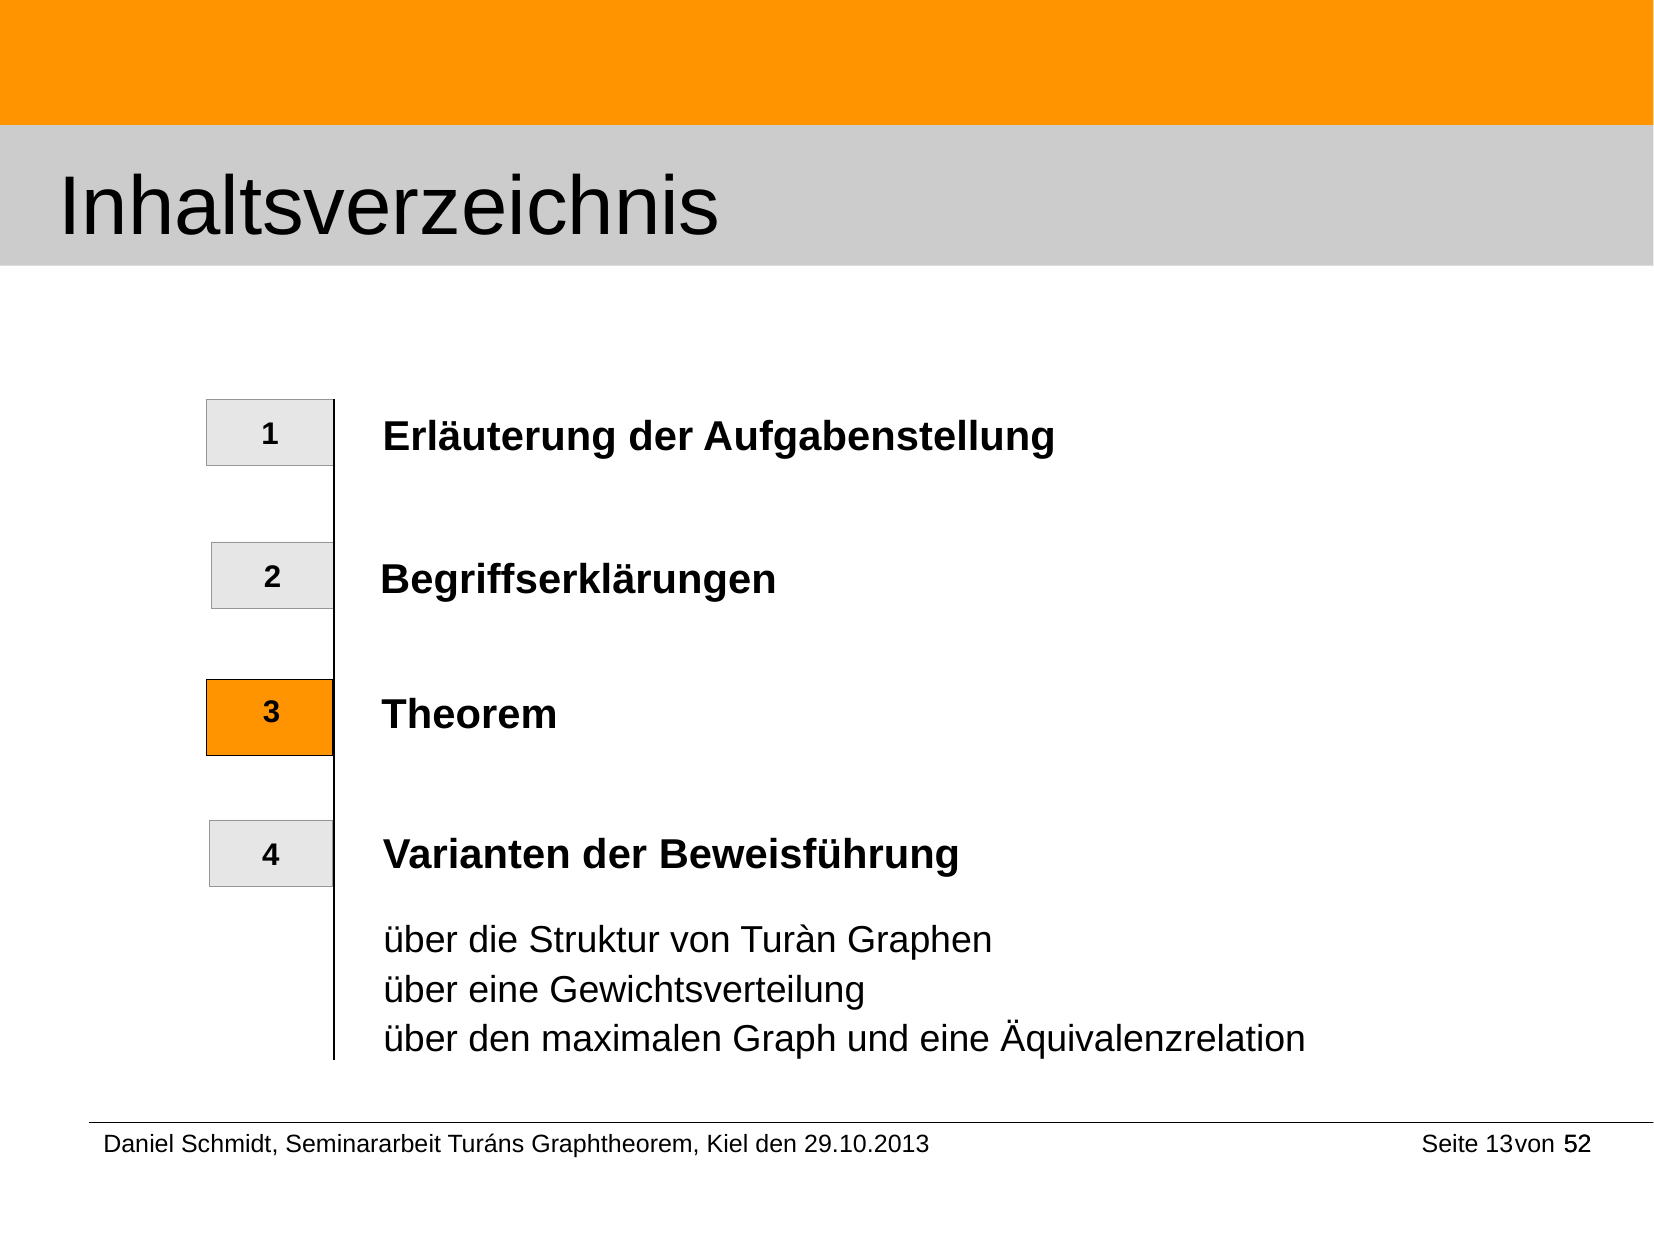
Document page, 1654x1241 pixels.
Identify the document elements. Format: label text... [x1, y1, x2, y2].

text_box Erläuterung der Aufgabenstellung [367, 405, 1077, 468]
text_box Theorem [366, 683, 928, 745]
text_box 4 [209, 819, 332, 886]
text_box Begriffserklärungen [365, 548, 927, 610]
text_box 52 [1549, 1121, 1654, 1193]
text_box [206, 679, 333, 756]
text_box 2 [211, 541, 333, 608]
text_box Seite [1406, 1122, 1470, 1165]
text_box [1470, 1122, 1626, 1194]
list über die Struktur von Turàn Graphen über eine Gewichtsverteilung über den maximalen Graph und eine Äquivalenzrelation [375, 885, 1359, 1094]
text_box Varianten der Beweisführung [368, 823, 1063, 885]
title Inhaltsverzeichnis [50, 143, 1359, 260]
text_box 1 [206, 399, 333, 466]
text_box 3 [248, 687, 296, 739]
